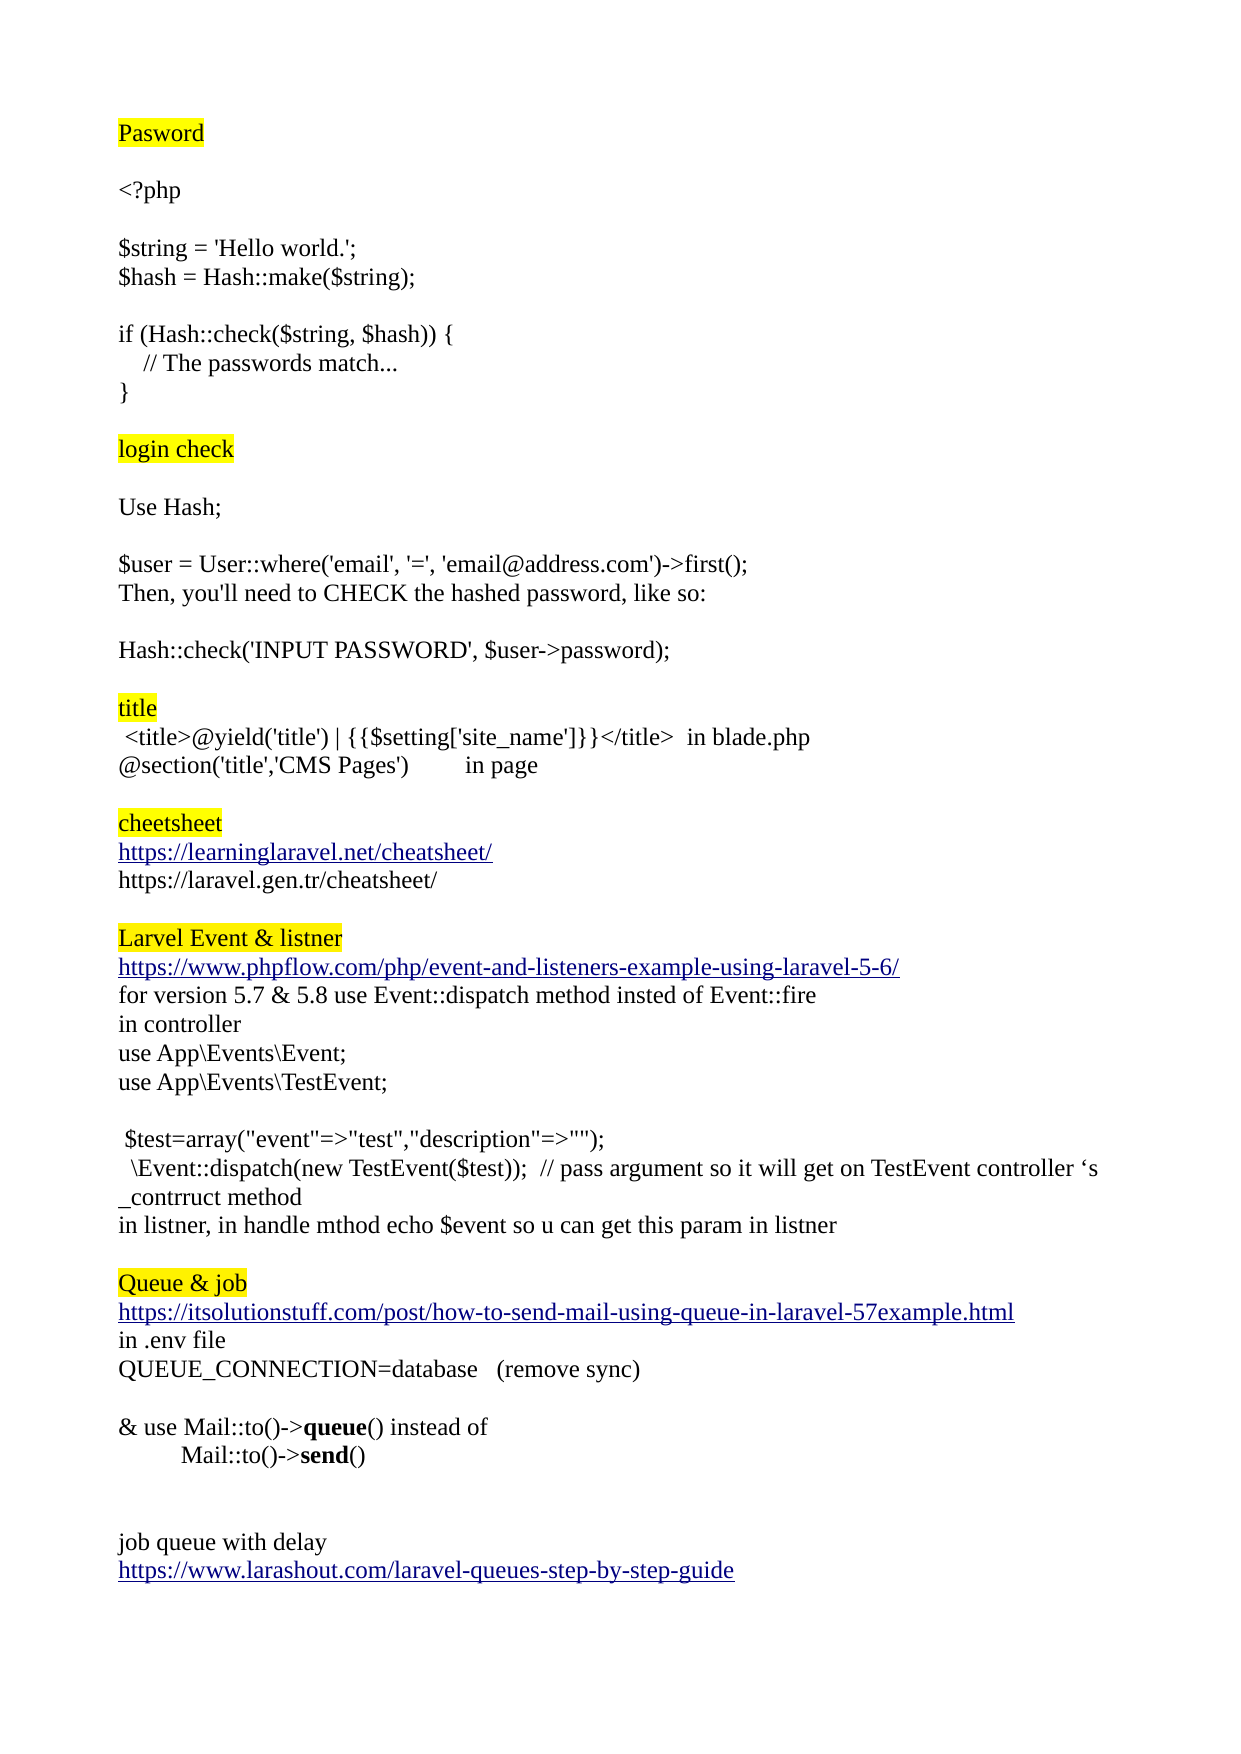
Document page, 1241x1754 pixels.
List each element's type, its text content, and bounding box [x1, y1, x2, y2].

text Use Hash; [118, 492, 1122, 521]
text cheetsheet [118, 808, 1122, 837]
text $string = 'Hello world.'; [118, 233, 1122, 262]
text in controller [118, 1009, 1122, 1038]
text use App\Events\Event; [118, 1038, 1122, 1067]
text https://www.phpflow.com/php/event-and-listeners-example-using-laravel-5-6/ [118, 952, 1122, 981]
text } [118, 377, 1122, 406]
text \Event::dispatch(new TestEvent($test)); // pass argument so it will get on TestEvent controller ‘s _contrruct method [118, 1153, 1122, 1211]
text $hash = Hash::make($string); [118, 262, 1122, 291]
text Hash::check('INPUT PASSWORD', $user->password); [118, 636, 1122, 664]
text Larvel Event & listner [118, 923, 1122, 952]
text in listner, in handle mthod echo $event so u can get this param in listner [118, 1211, 1122, 1239]
text & use Mail::to()->queue() instead of [118, 1412, 1122, 1441]
text https://itsolutionstuff.com/post/how-to-send-mail-using-queue-in-laravel-57example.html [118, 1297, 1122, 1326]
text @section('title','CMS Pages') in page [118, 751, 1122, 779]
text <title>@yield('title') | {{$setting['site_name']}}</title> in blade.php [118, 722, 1122, 751]
text in .env file [118, 1326, 1122, 1354]
text use App\Events\TestEvent; [118, 1067, 1122, 1096]
text // The passwords match... [118, 348, 1122, 377]
text Mail::to()->send() [118, 1441, 1122, 1469]
text if (Hash::check($string, $hash)) { [118, 319, 1122, 348]
text title [118, 693, 1122, 722]
text $user = User::where('email', '=', 'email@address.com')->first(); [118, 549, 1122, 578]
text <?php [118, 176, 1122, 204]
text for version 5.7 & 5.8 use Event::dispatch method insted of Event::fire [118, 981, 1122, 1009]
text QUEUE_CONNECTION=database (remove sync) [118, 1354, 1122, 1383]
text Pasword [118, 118, 1122, 147]
text login check [118, 434, 1122, 463]
text https://laravel.gen.tr/cheatsheet/ [118, 866, 1122, 894]
text job queue with delay [118, 1527, 1122, 1556]
text $test=array("event"=>"test","description"=>""); [118, 1124, 1122, 1153]
text https://learninglaravel.net/cheatsheet/ [118, 837, 1122, 866]
text Then, you'll need to CHECK the hashed password, like so: [118, 578, 1122, 607]
text https://www.larashout.com/laravel-queues-step-by-step-guide [118, 1556, 1122, 1584]
text Queue & job [118, 1268, 1122, 1297]
